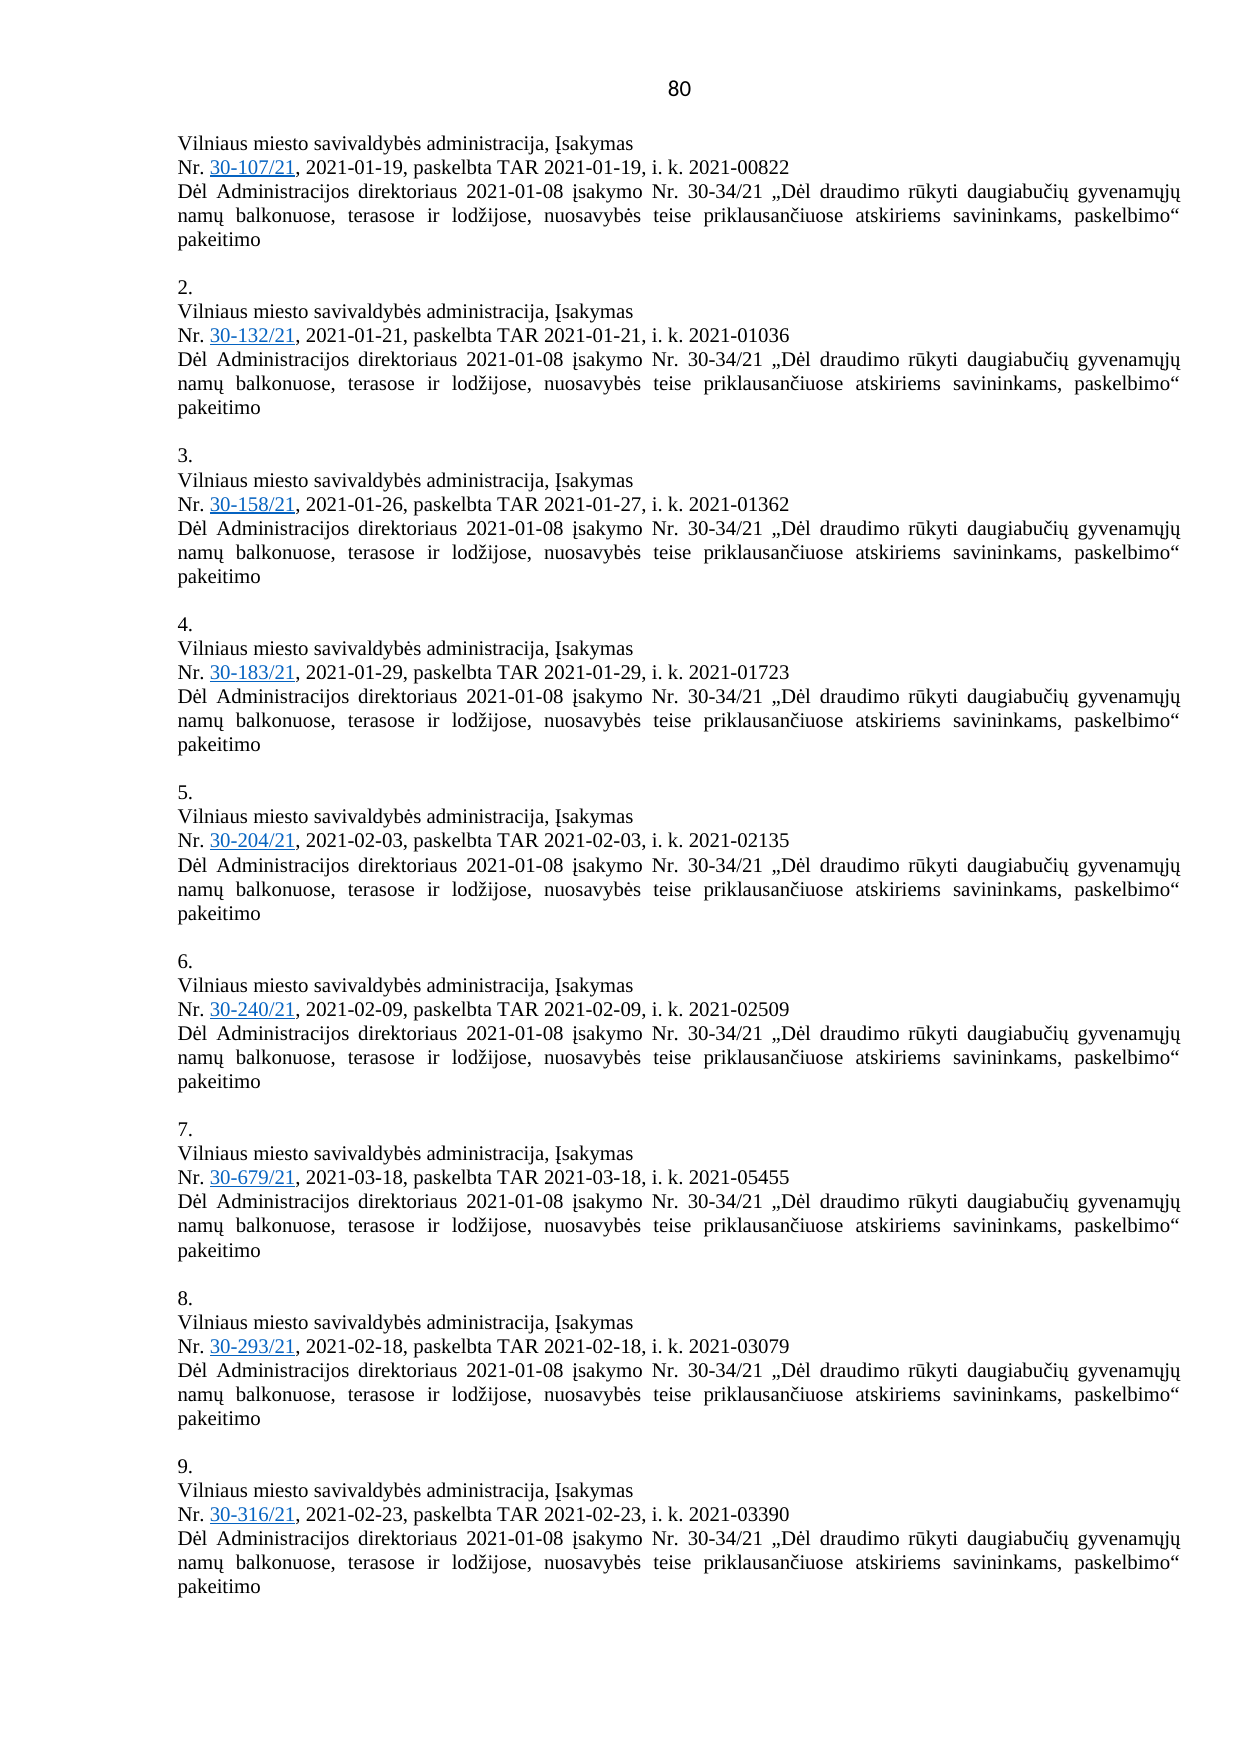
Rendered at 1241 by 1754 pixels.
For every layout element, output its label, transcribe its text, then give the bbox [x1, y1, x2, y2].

text Nr. 30-107/21, 2021-01-19, paskelbta TAR 2021-01-19, i. k. 2021-00822 [177, 155, 1181, 179]
text 4. [177, 612, 1181, 636]
text Dėl Administracijos direktoriaus 2021-01-08 įsakymo Nr. 30-34/21 „Dėl draudimo rūkyti daugiabučių gyvenamųjų namų balkonuose, terasose ir lodžijose, nuosavybės teise priklausančiuose atskiriems savininkams, paskelbimo“ pakeitimo [177, 1189, 1181, 1262]
text 7. [177, 1117, 1181, 1141]
text Dėl Administracijos direktoriaus 2021-01-08 įsakymo Nr. 30-34/21 „Dėl draudimo rūkyti daugiabučių gyvenamųjų namų balkonuose, terasose ir lodžijose, nuosavybės teise priklausančiuose atskiriems savininkams, paskelbimo“ pakeitimo [177, 684, 1181, 756]
text Vilniaus miesto savivaldybės administracija, Įsakymas [177, 804, 1181, 828]
text Nr. 30-158/21, 2021-01-26, paskelbta TAR 2021-01-27, i. k. 2021-01362 [177, 492, 1181, 516]
text Dėl Administracijos direktoriaus 2021-01-08 įsakymo Nr. 30-34/21 „Dėl draudimo rūkyti daugiabučių gyvenamųjų namų balkonuose, terasose ir lodžijose, nuosavybės teise priklausančiuose atskiriems savininkams, paskelbimo“ pakeitimo [177, 516, 1181, 588]
text 6. [177, 949, 1181, 973]
text Nr. 30-316/21, 2021-02-23, paskelbta TAR 2021-02-23, i. k. 2021-03390 [177, 1502, 1181, 1526]
text Nr. 30-183/21, 2021-01-29, paskelbta TAR 2021-01-29, i. k. 2021-01723 [177, 660, 1181, 684]
text 3. [177, 443, 1181, 467]
text Dėl Administracijos direktoriaus 2021-01-08 įsakymo Nr. 30-34/21 „Dėl draudimo rūkyti daugiabučių gyvenamųjų namų balkonuose, terasose ir lodžijose, nuosavybės teise priklausančiuose atskiriems savininkams, paskelbimo“ pakeitimo [177, 1526, 1181, 1598]
text Dėl Administracijos direktoriaus 2021-01-08 įsakymo Nr. 30-34/21 „Dėl draudimo rūkyti daugiabučių gyvenamųjų namų balkonuose, terasose ir lodžijose, nuosavybės teise priklausančiuose atskiriems savininkams, paskelbimo“ pakeitimo [177, 1021, 1181, 1093]
text Vilniaus miesto savivaldybės administracija, Įsakymas [177, 299, 1181, 323]
text 8. [177, 1286, 1181, 1310]
text Dėl Administracijos direktoriaus 2021-01-08 įsakymo Nr. 30-34/21 „Dėl draudimo rūkyti daugiabučių gyvenamųjų namų balkonuose, terasose ir lodžijose, nuosavybės teise priklausančiuose atskiriems savininkams, paskelbimo“ pakeitimo [177, 179, 1181, 251]
text Vilniaus miesto savivaldybės administracija, Įsakymas [177, 1310, 1181, 1334]
text Vilniaus miesto savivaldybės administracija, Įsakymas [177, 467, 1181, 492]
text Nr. 30-679/21, 2021-03-18, paskelbta TAR 2021-03-18, i. k. 2021-05455 [177, 1165, 1181, 1189]
text 9. [177, 1454, 1181, 1478]
text Dėl Administracijos direktoriaus 2021-01-08 įsakymo Nr. 30-34/21 „Dėl draudimo rūkyti daugiabučių gyvenamųjų namų balkonuose, terasose ir lodžijose, nuosavybės teise priklausančiuose atskiriems savininkams, paskelbimo“ pakeitimo [177, 1358, 1181, 1430]
text Vilniaus miesto savivaldybės administracija, Įsakymas [177, 131, 1181, 155]
text 2. [177, 275, 1181, 299]
text Nr. 30-240/21, 2021-02-09, paskelbta TAR 2021-02-09, i. k. 2021-02509 [177, 997, 1181, 1021]
text 5. [177, 780, 1181, 804]
text Vilniaus miesto savivaldybės administracija, Įsakymas [177, 636, 1181, 660]
text Nr. 30-132/21, 2021-01-21, paskelbta TAR 2021-01-21, i. k. 2021-01036 [177, 323, 1181, 347]
text Dėl Administracijos direktoriaus 2021-01-08 įsakymo Nr. 30-34/21 „Dėl draudimo rūkyti daugiabučių gyvenamųjų namų balkonuose, terasose ir lodžijose, nuosavybės teise priklausančiuose atskiriems savininkams, paskelbimo“ pakeitimo [177, 852, 1181, 925]
text Dėl Administracijos direktoriaus 2021-01-08 įsakymo Nr. 30-34/21 „Dėl draudimo rūkyti daugiabučių gyvenamųjų namų balkonuose, terasose ir lodžijose, nuosavybės teise priklausančiuose atskiriems savininkams, paskelbimo“ pakeitimo [177, 347, 1181, 419]
text Nr. 30-293/21, 2021-02-18, paskelbta TAR 2021-02-18, i. k. 2021-03079 [177, 1334, 1181, 1358]
text Vilniaus miesto savivaldybės administracija, Įsakymas [177, 1478, 1181, 1502]
text Nr. 30-204/21, 2021-02-03, paskelbta TAR 2021-02-03, i. k. 2021-02135 [177, 828, 1181, 852]
text Vilniaus miesto savivaldybės administracija, Įsakymas [177, 973, 1181, 997]
text Vilniaus miesto savivaldybės administracija, Įsakymas [177, 1141, 1181, 1165]
